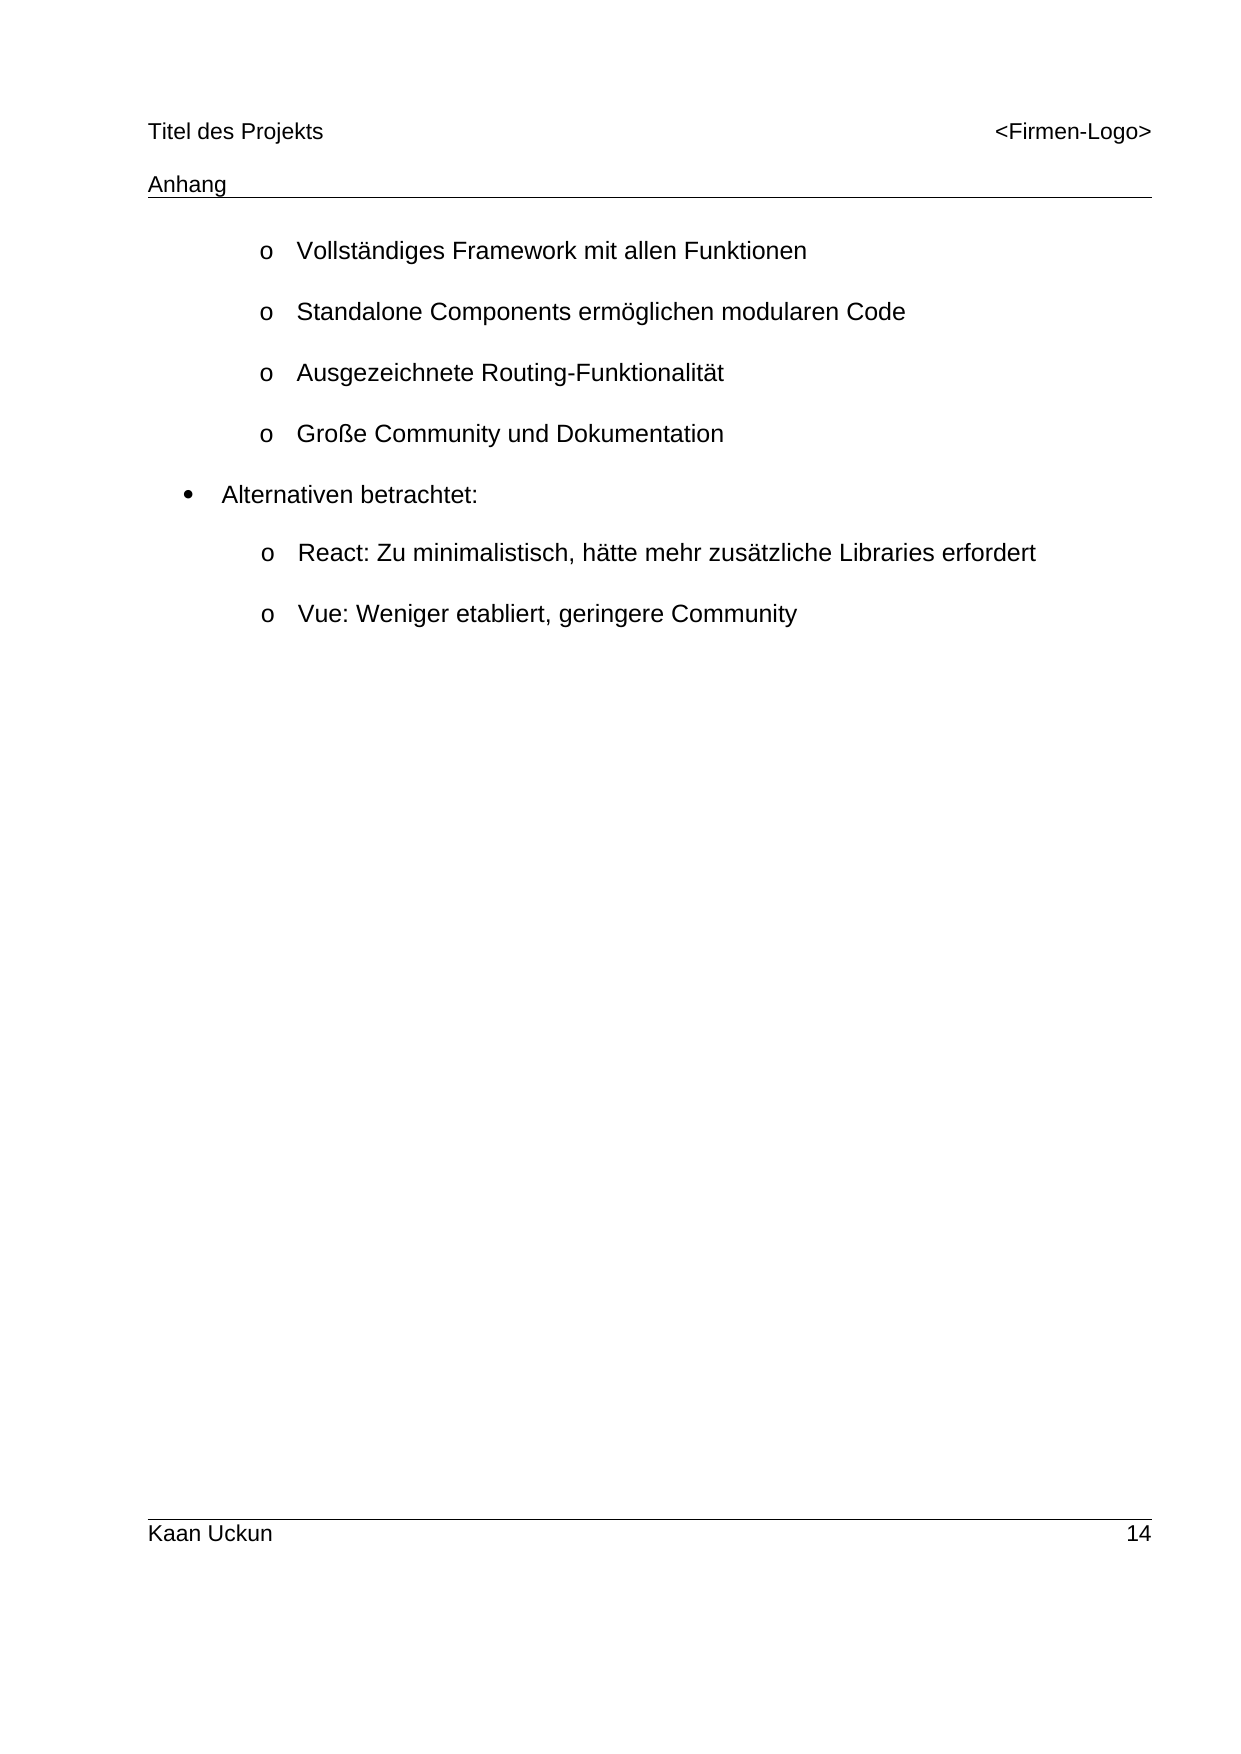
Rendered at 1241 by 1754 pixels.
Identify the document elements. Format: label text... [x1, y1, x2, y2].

list Ausgezeichnete Routing-Funktionalität [259, 358, 1152, 389]
list Vue: Weniger etabliert, geringere Community [260, 599, 1152, 630]
list Große Community und Dokumentation [259, 419, 1152, 450]
list Vollständiges Framework mit allen Funktionen [259, 236, 1152, 267]
list Alternativen betrachtet: [184, 480, 1152, 509]
list Standalone Components ermöglichen modularen Code [259, 297, 1152, 328]
list React: Zu minimalistisch, hätte mehr zusätzliche Libraries erfordert [260, 538, 1152, 569]
